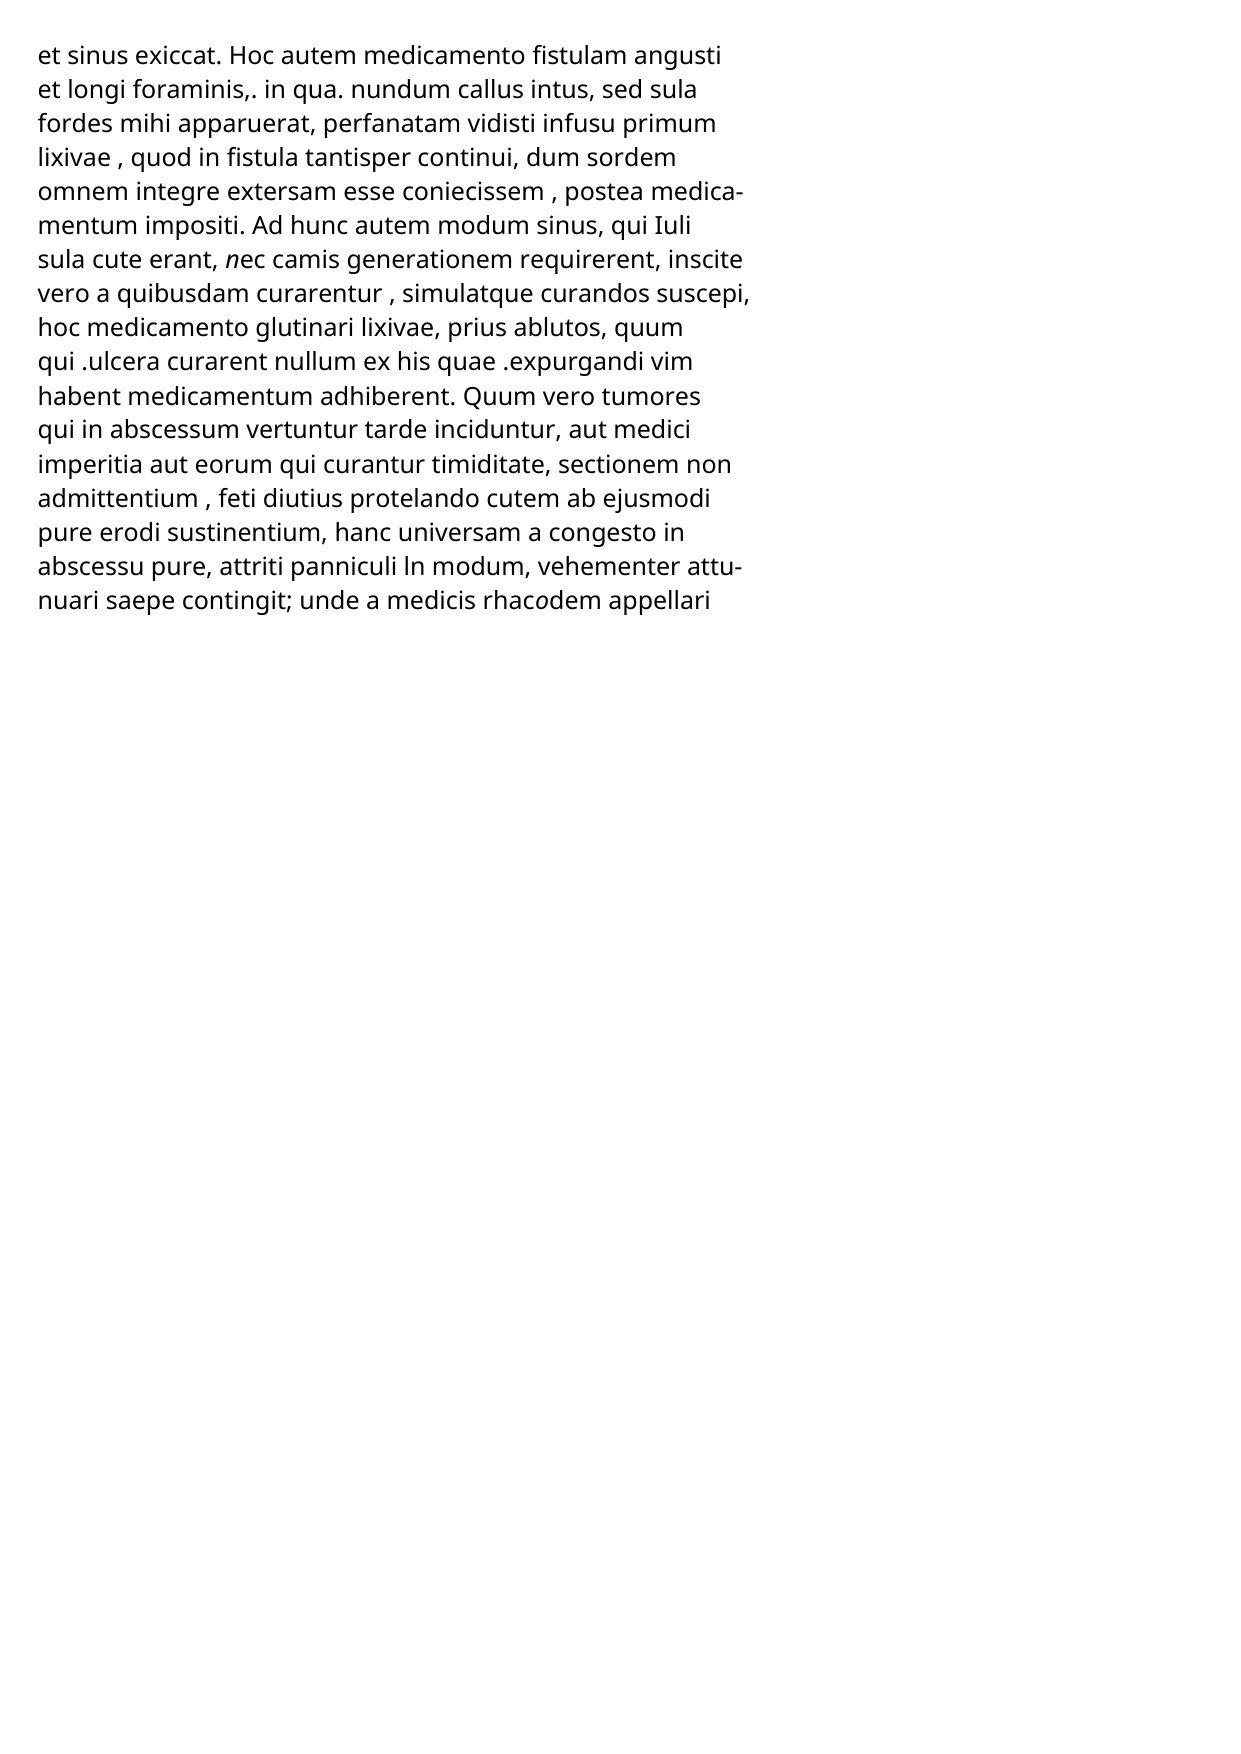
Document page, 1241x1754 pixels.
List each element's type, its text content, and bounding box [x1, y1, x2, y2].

text et sinus exiccat. Hoc autem medicamento fistulam angusti et longi foraminis,. in qua. nundum callus intus, sed sula fordes mihi apparuerat, perfanatam vidisti infusu primum lixivae , quod in fistula tantisper continui, dum sordem omnem integre extersam esse coniecissem , postea medica- mentum impositi. Ad hunc autem modum sinus, qui Iuli sula cute erant, nec camis generationem requirerent, inscite vero a quibusdam curarentur , simulatque curandos suscepi, hoc medicamento glutinari lixivae, prius ablutos, quum qui .ulcera curarent nullum ex his quae .expurgandi vim habent medicamentum adhiberent. Quum vero tumores qui in abscessum vertuntur tarde inciduntur, aut medici imperitia aut eorum qui curantur timiditate, sectionem non admittentium , feti diutius protelando cutem ab ejusmodi pure erodi sustinentium, hanc universam a congesto in abscessu pure, attriti panniculi ln modum, vehementer attu- nuari saepe contingit; unde a medicis rhacodem appellari [37, 37, 1203, 617]
